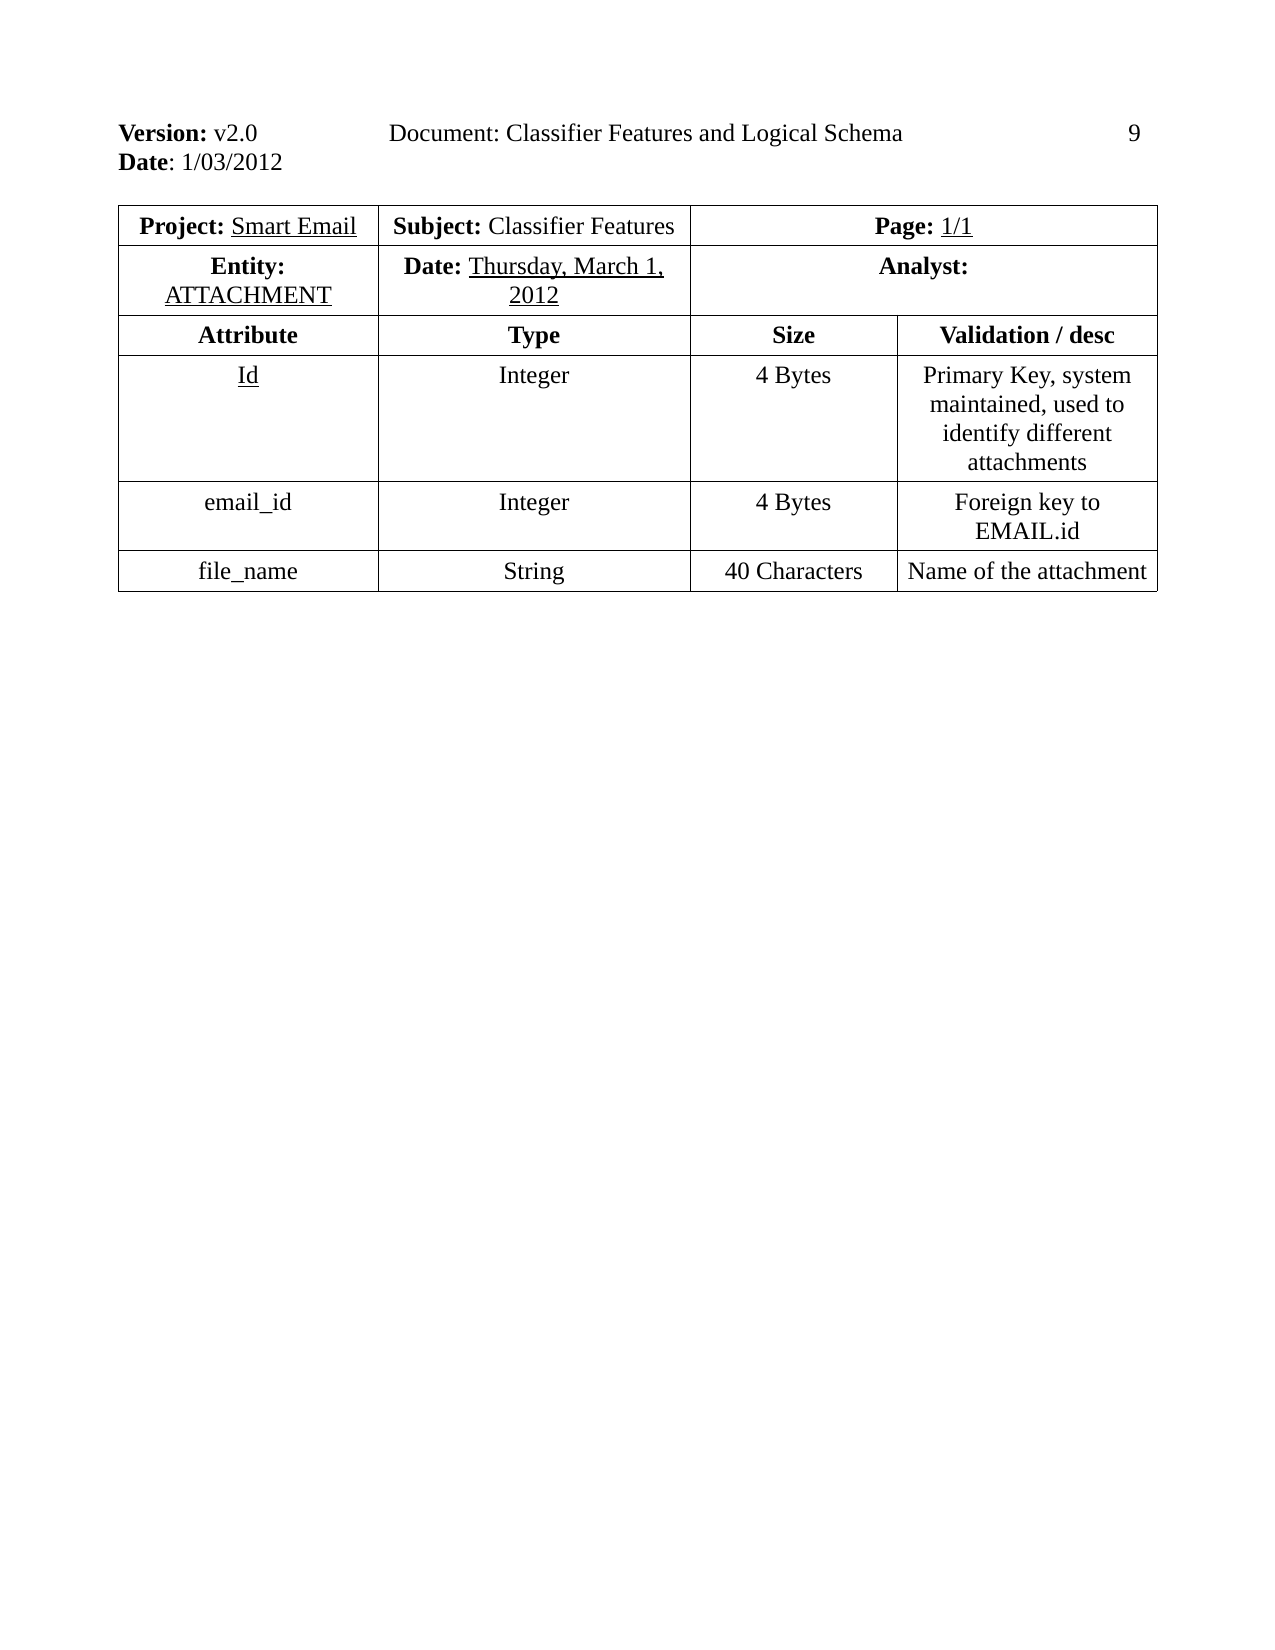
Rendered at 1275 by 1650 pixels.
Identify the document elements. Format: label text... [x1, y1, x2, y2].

table_header Page: 1/1 [691, 206, 1157, 245]
table_cell Primary Key, system maintained, used to identify different attachments [898, 356, 1157, 481]
table_cell Integer [379, 482, 690, 550]
table_cell file_name [119, 551, 378, 591]
table_cell Name of the attachment [898, 551, 1157, 591]
table_cell Id [119, 356, 378, 481]
table_cell Integer [379, 356, 690, 481]
table_cell Date: Thursday, March 1, 2012 [379, 246, 690, 314]
table_cell Analyst: [691, 246, 1157, 314]
table_header Project: Smart Email [119, 206, 378, 245]
table_cell 40 Characters [691, 551, 897, 591]
table_cell Entity: ATTACHMENT [119, 246, 378, 314]
table_cell 4 Bytes [691, 482, 897, 550]
table_cell email_id [119, 482, 378, 550]
table_cell Validation / desc [898, 316, 1157, 355]
table_cell Foreign key to EMAIL.id [898, 482, 1157, 550]
table_cell String [379, 551, 690, 591]
table_cell Type [379, 316, 690, 355]
table_cell Size [691, 316, 897, 355]
table_header Subject: Classifier Features [379, 206, 690, 245]
table_cell 4 Bytes [691, 356, 897, 481]
table_cell Attribute [119, 316, 378, 355]
